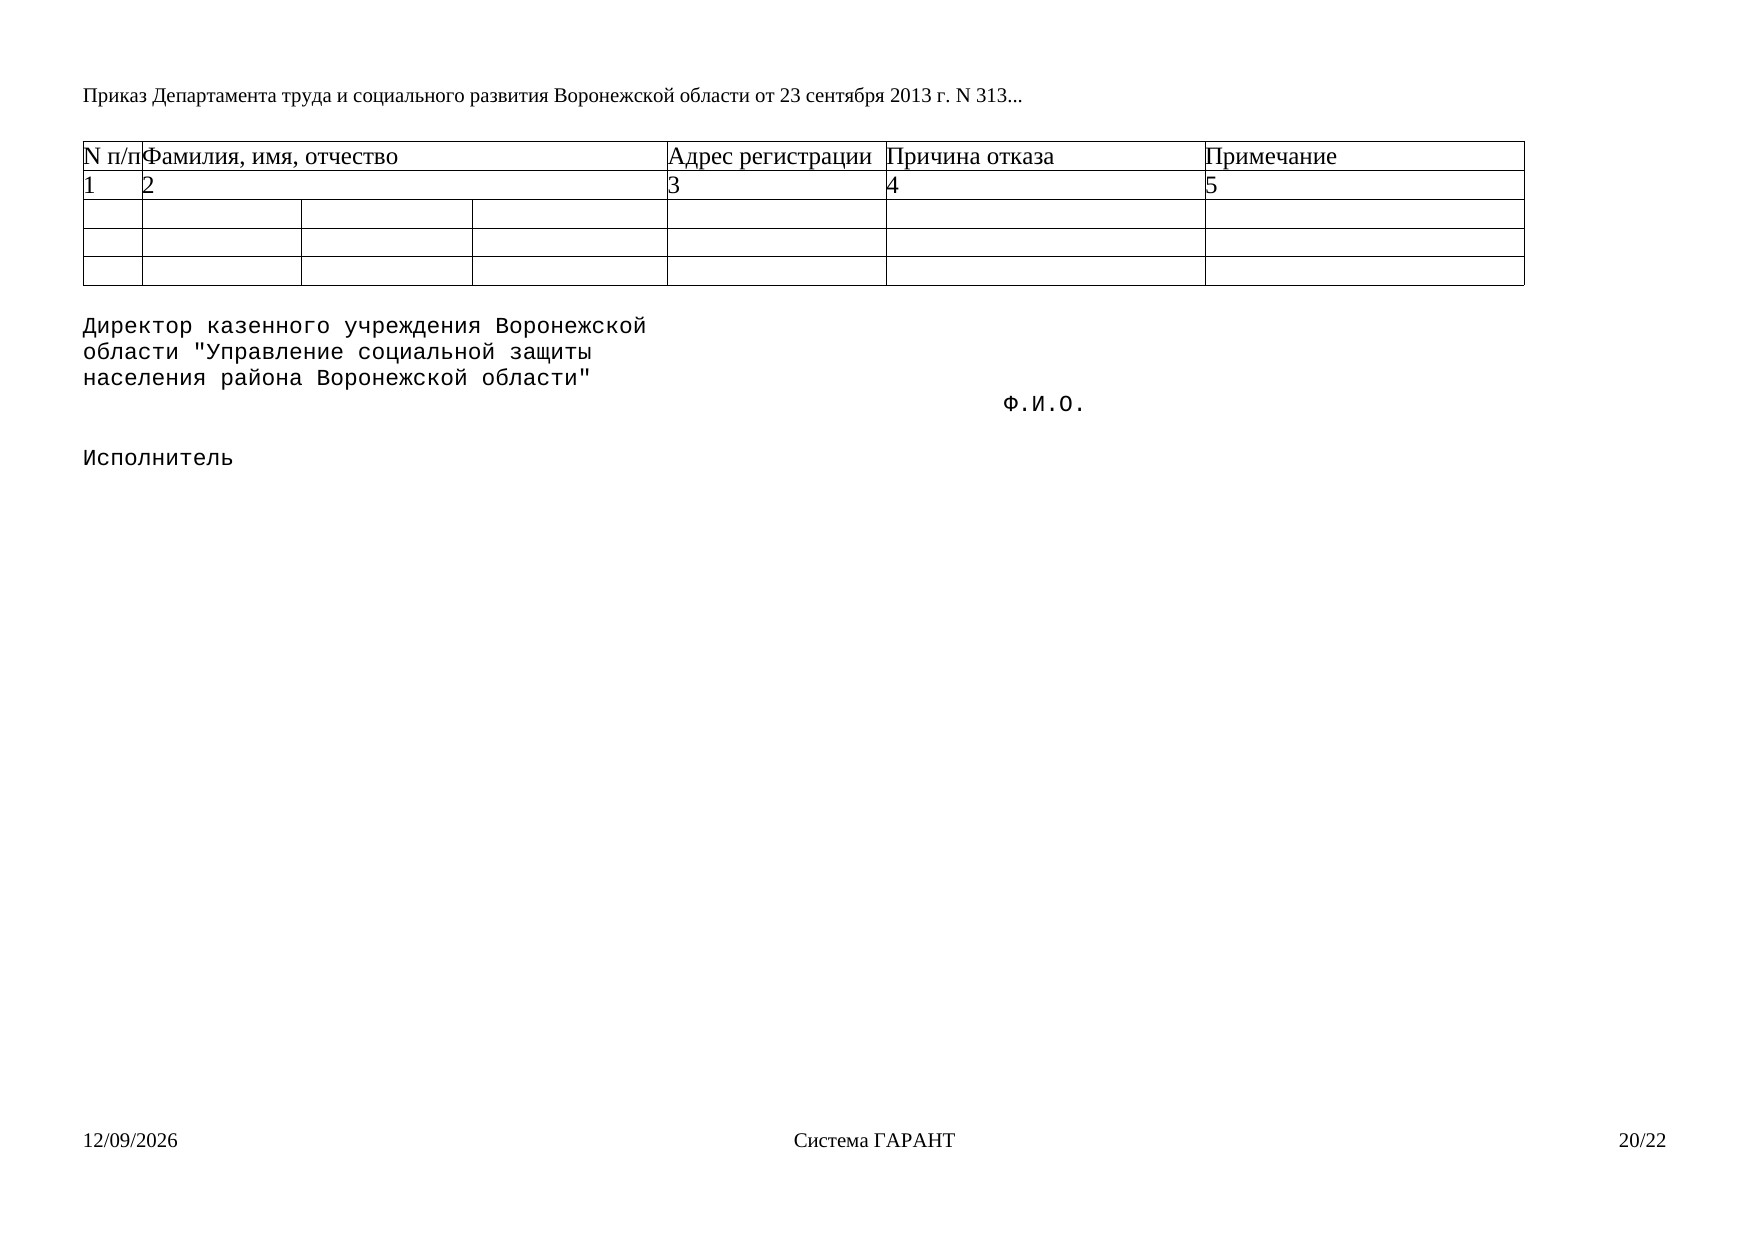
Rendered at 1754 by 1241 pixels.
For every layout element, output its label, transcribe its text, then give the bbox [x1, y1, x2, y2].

table_cell 5 [1206, 171, 1524, 199]
table_cell 3 [668, 171, 886, 199]
table_cell [302, 229, 472, 256]
table_header Примечание [1206, 142, 1524, 170]
table_cell [84, 229, 142, 256]
table_cell [668, 257, 886, 285]
text Директор казенного учреждения Воронежской [83, 314, 1671, 340]
table_cell [1206, 229, 1524, 256]
table_cell 1 [84, 171, 142, 199]
table_cell [473, 257, 667, 285]
table_cell 4 [887, 171, 1205, 199]
table_cell [302, 257, 472, 285]
table_cell [887, 257, 1205, 285]
table_cell [143, 257, 301, 285]
table_cell [84, 200, 142, 228]
table_cell [143, 200, 301, 228]
table_cell [84, 257, 142, 285]
table_cell [668, 200, 886, 228]
table_header Адрес регистрации [668, 142, 886, 170]
table_cell [302, 200, 472, 228]
table_cell [887, 229, 1205, 256]
table_cell [668, 229, 886, 256]
text населения района Воронежской области" [83, 366, 1671, 392]
text области "Управление социальной защиты [83, 340, 1671, 366]
table_cell [473, 229, 667, 256]
text Исполнитель [83, 447, 1671, 472]
table_cell 2 [143, 171, 667, 199]
table_cell [1206, 200, 1524, 228]
table_cell [1206, 257, 1524, 285]
table_cell [887, 200, 1205, 228]
text Ф.И.О. [83, 392, 1671, 418]
table_header N п/п [84, 142, 142, 170]
table_cell [473, 200, 667, 228]
table_header Фамилия, имя, отчество [143, 142, 667, 170]
table_cell [143, 229, 301, 256]
table_header Причина отказа [887, 142, 1205, 170]
